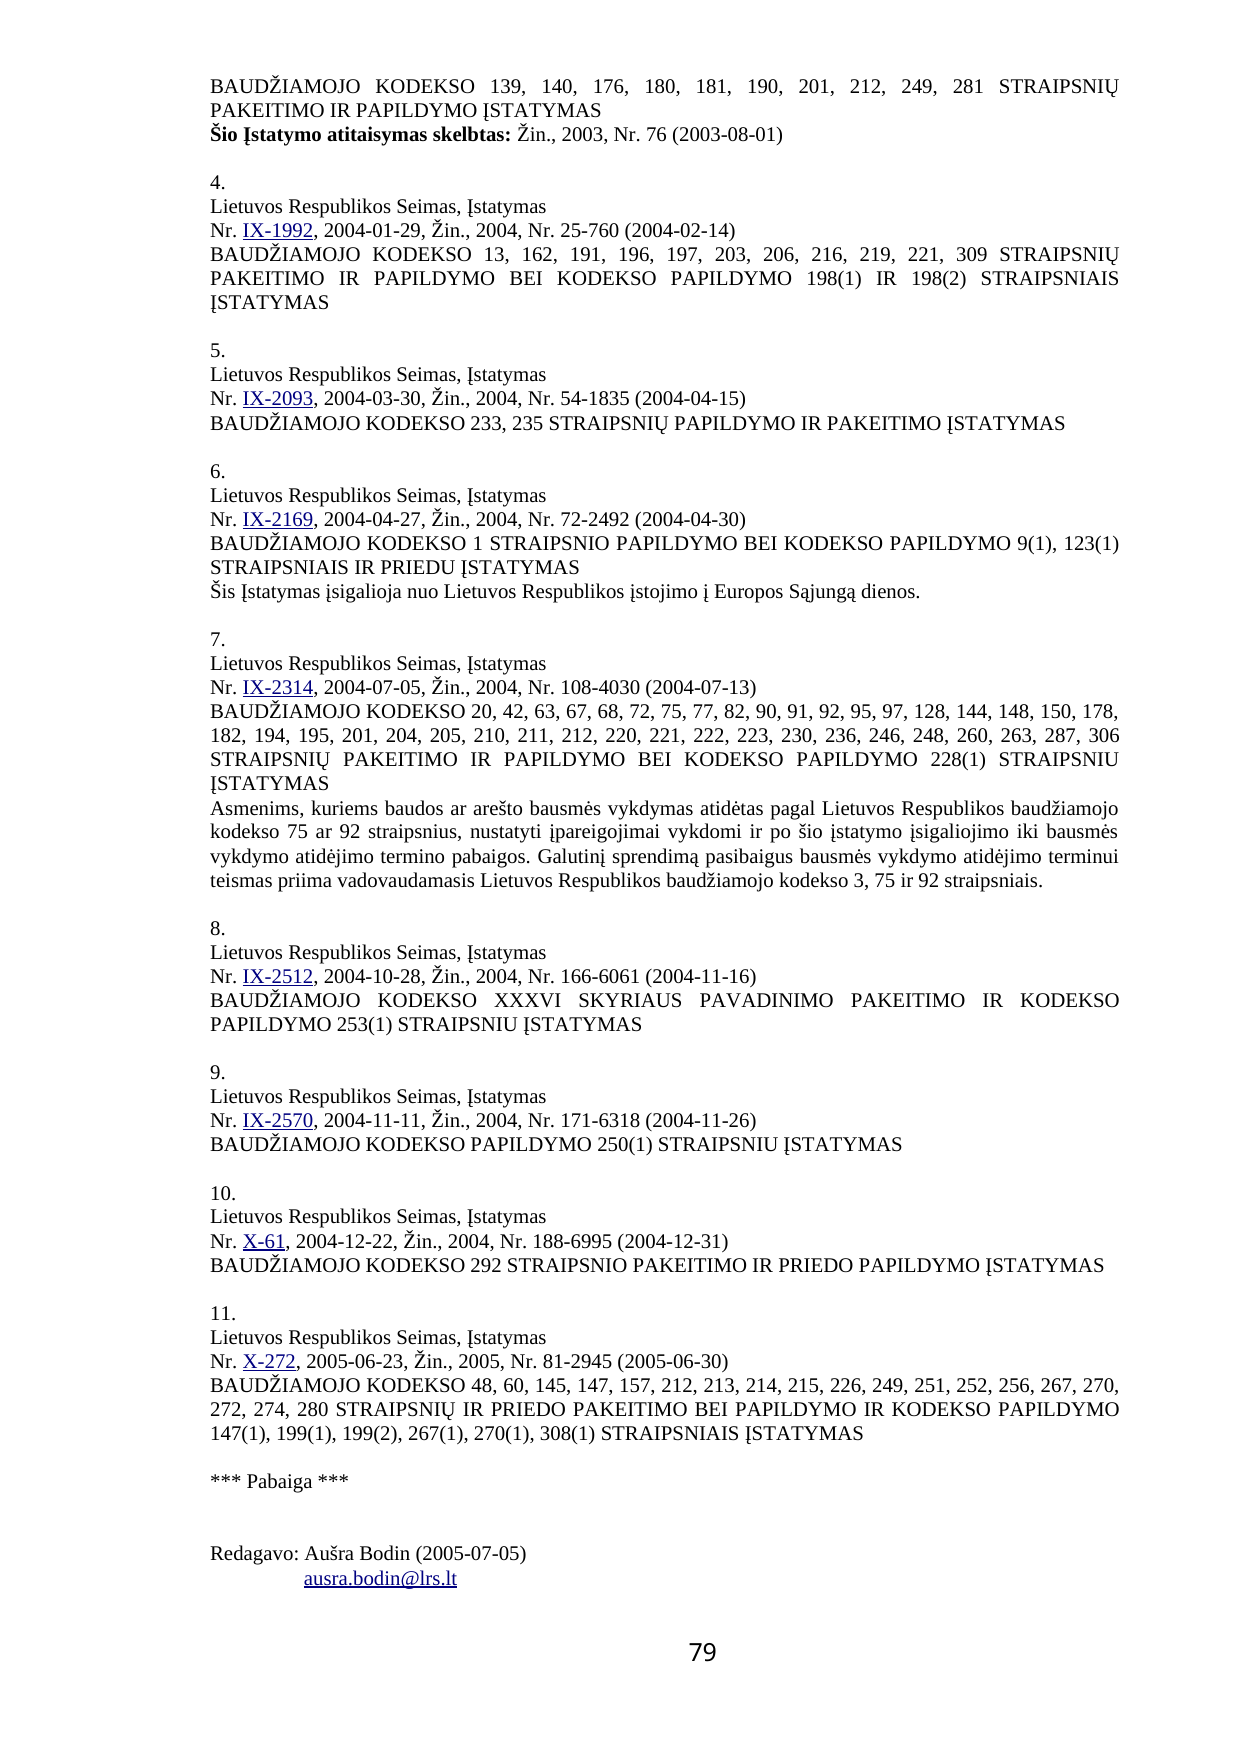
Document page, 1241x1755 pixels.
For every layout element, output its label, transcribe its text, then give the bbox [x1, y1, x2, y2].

text Lietuvos Respublikos Seimas, Įstatymas [210, 940, 1120, 964]
text 6. [210, 458, 1120, 483]
text BAUDŽIAMOJO KODEKSO 13, 162, 191, 196, 197, 203, 206, 216, 219, 221, 309 STRAIPSNIŲ PAKEITIMO IR PAPILDYMO BEI KODEKSO PAPILDYMO 198(1) IR 198(2) STRAIPSNIAIS ĮSTATYMAS [210, 242, 1120, 314]
text Nr. IX-2169, 2004-04-27, Žin., 2004, Nr. 72-2492 (2004-04-30) [210, 507, 1120, 531]
text 8. [210, 916, 1120, 940]
text Nr. IX-1992, 2004-01-29, Žin., 2004, Nr. 25-760 (2004-02-14) [210, 218, 1120, 242]
text BAUDŽIAMOJO KODEKSO 48, 60, 145, 147, 157, 212, 213, 214, 215, 226, 249, 251, 252, 256, 267, 270, 272, 274, 280 STRAIPSNIŲ IR PRIEDO PAKEITIMO BEI PAPILDYMO IR KODEKSO PAPILDYMO 147(1), 199(1), 199(2), 267(1), 270(1), 308(1) STRAIPSNIAIS ĮSTATYMAS [210, 1373, 1120, 1445]
text 11. [210, 1301, 1120, 1325]
text BAUDŽIAMOJO KODEKSO 1 STRAIPSNIO PAPILDYMO BEI KODEKSO PAPILDYMO 9(1), 123(1) STRAIPSNIAIS IR PRIEDU ĮSTATYMAS [210, 531, 1120, 579]
text Lietuvos Respublikos Seimas, Įstatymas [210, 651, 1120, 675]
text Šis Įstatymas įsigalioja nuo Lietuvos Respublikos įstojimo į Europos Sąjungą dienos. [210, 579, 1120, 603]
text BAUDŽIAMOJO KODEKSO 233, 235 STRAIPSNIŲ PAPILDYMO IR PAKEITIMO ĮSTATYMAS [210, 410, 1120, 434]
text Asmenims, kuriems baudos ar arešto bausmės vykdymas atidėtas pagal Lietuvos Respublikos baudžiamojo kodekso 75 ar 92 straipsnius, nustatyti įpareigojimai vykdomi ir po šio įstatymo įsigaliojimo iki bausmės vykdymo atidėjimo termino pabaigos. Galutinį sprendimą pasibaigus bausmės vykdymo atidėjimo terminui teismas priima vadovaudamasis Lietuvos Respublikos baudžiamojo kodekso 3, 75 ir 92 straipsniais. [210, 795, 1120, 892]
text BAUDŽIAMOJO KODEKSO 139, 140, 176, 180, 181, 190, 201, 212, 249, 281 STRAIPSNIŲ PAKEITIMO IR PAPILDYMO ĮSTATYMAS [210, 73, 1120, 122]
text Nr. IX-2570, 2004-11-11, Žin., 2004, Nr. 171-6318 (2004-11-26) [210, 1108, 1120, 1132]
text Lietuvos Respublikos Seimas, Įstatymas [210, 483, 1120, 507]
text Nr. IX-2093, 2004-03-30, Žin., 2004, Nr. 54-1835 (2004-04-15) [210, 386, 1120, 410]
text 4. [210, 170, 1120, 194]
text Lietuvos Respublikos Seimas, Įstatymas [210, 1204, 1120, 1228]
text 5. [210, 338, 1120, 362]
text Nr. X-272, 2005-06-23, Žin., 2005, Nr. 81-2945 (2005-06-30) [210, 1349, 1120, 1373]
text BAUDŽIAMOJO KODEKSO 20, 42, 63, 67, 68, 72, 75, 77, 82, 90, 91, 92, 95, 97, 128, 144, 148, 150, 178, 182, 194, 195, 201, 204, 205, 210, 211, 212, 220, 221, 222, 223, 230, 236, 246, 248, 260, 263, 287, 306 STRAIPSNIŲ PAKEITIMO IR PAPILDYMO BEI KODEKSO PAPILDYMO 228(1) STRAIPSNIU ĮSTATYMAS [210, 699, 1120, 795]
text Nr. IX-2314, 2004-07-05, Žin., 2004, Nr. 108-4030 (2004-07-13) [210, 675, 1120, 699]
text Lietuvos Respublikos Seimas, Įstatymas [210, 1084, 1120, 1108]
text 9. [210, 1060, 1120, 1084]
text Lietuvos Respublikos Seimas, Įstatymas [210, 1325, 1120, 1349]
text Lietuvos Respublikos Seimas, Įstatymas [210, 194, 1120, 218]
text Nr. IX-2512, 2004-10-28, Žin., 2004, Nr. 166-6061 (2004-11-16) [210, 964, 1120, 988]
text Lietuvos Respublikos Seimas, Įstatymas [210, 362, 1120, 386]
text Nr. X-61, 2004-12-22, Žin., 2004, Nr. 188-6995 (2004-12-31) [210, 1228, 1120, 1253]
text *** Pabaiga *** [210, 1469, 1120, 1493]
text BAUDŽIAMOJO KODEKSO 292 STRAIPSNIO PAKEITIMO IR PRIEDO PAPILDYMO ĮSTATYMAS [210, 1253, 1120, 1277]
text Šio Įstatymo atitaisymas skelbtas: Žin., 2003, Nr. 76 (2003-08-01) [210, 122, 1120, 146]
text BAUDŽIAMOJO KODEKSO PAPILDYMO 250(1) STRAIPSNIU ĮSTATYMAS [210, 1132, 1120, 1156]
text 7. [210, 627, 1120, 651]
text BAUDŽIAMOJO KODEKSO XXXVI SKYRIAUS PAVADINIMO PAKEITIMO IR KODEKSO PAPILDYMO 253(1) STRAIPSNIU ĮSTATYMAS [210, 988, 1120, 1036]
text Redagavo: Aušra Bodin (2005-07-05) [210, 1541, 1120, 1565]
text ausra.bodin@lrs.lt [210, 1565, 1120, 1589]
text 10. [210, 1180, 1120, 1204]
